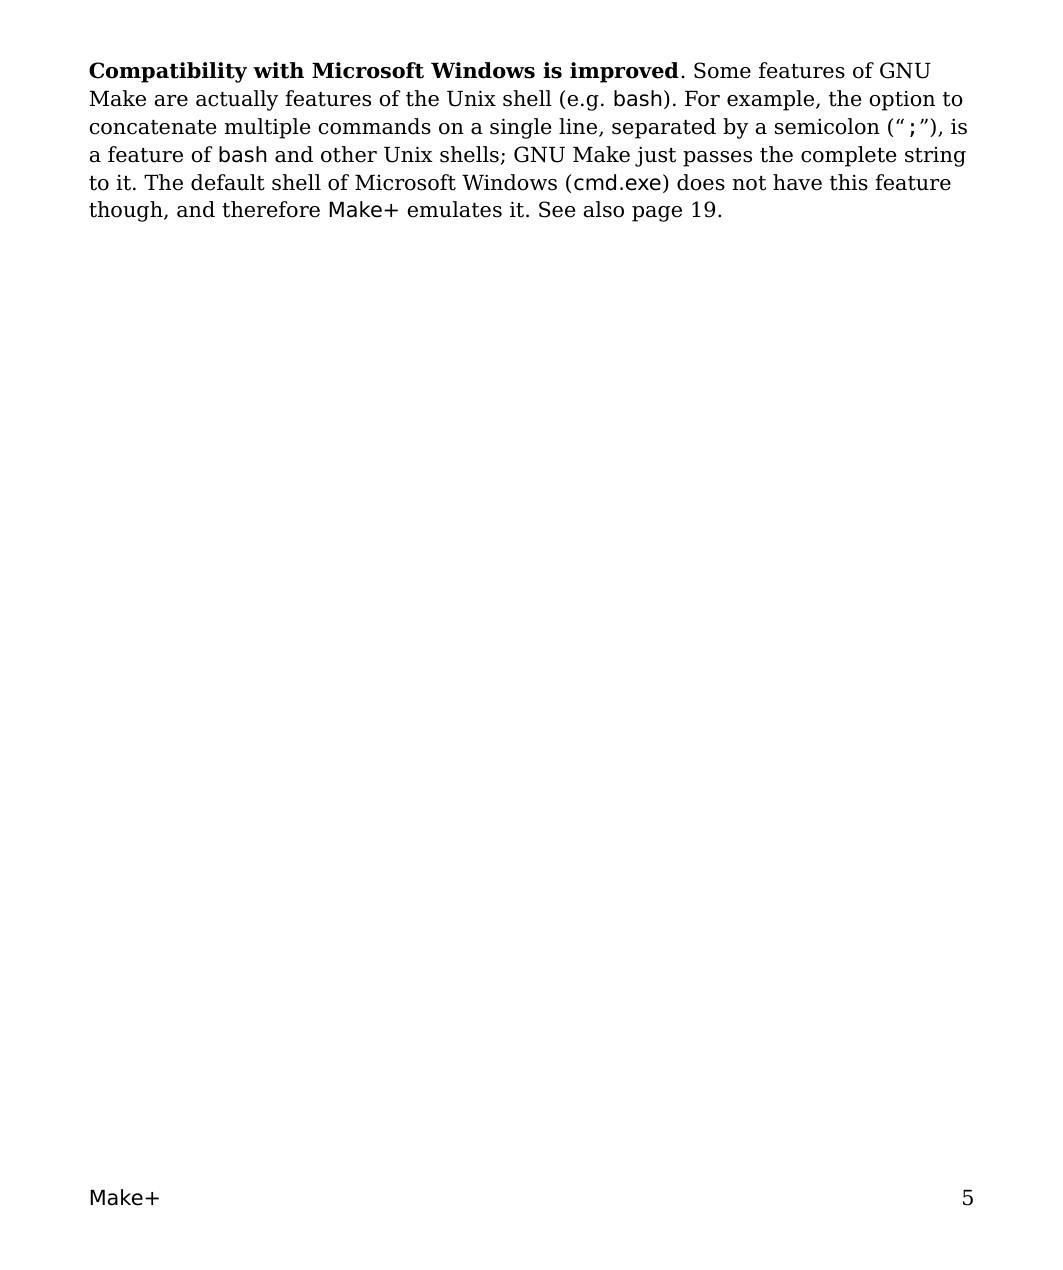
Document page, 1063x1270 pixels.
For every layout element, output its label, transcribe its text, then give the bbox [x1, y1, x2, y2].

text Compatibility with Microsoft Windows is improved. Some features of GNU Make are actually features of the Unix shell (e.g. bash). For example, the option to concatenate multiple commands on a single line, separated by a semicolon (“;”), is a feature of bash and other Unix shells; GNU Make just passes the complete string to it. The default shell of Microsoft Windows (cmd.exe) does not have this feature though, and therefore Make+ emulates it. See also page 19. [88, 59, 974, 223]
